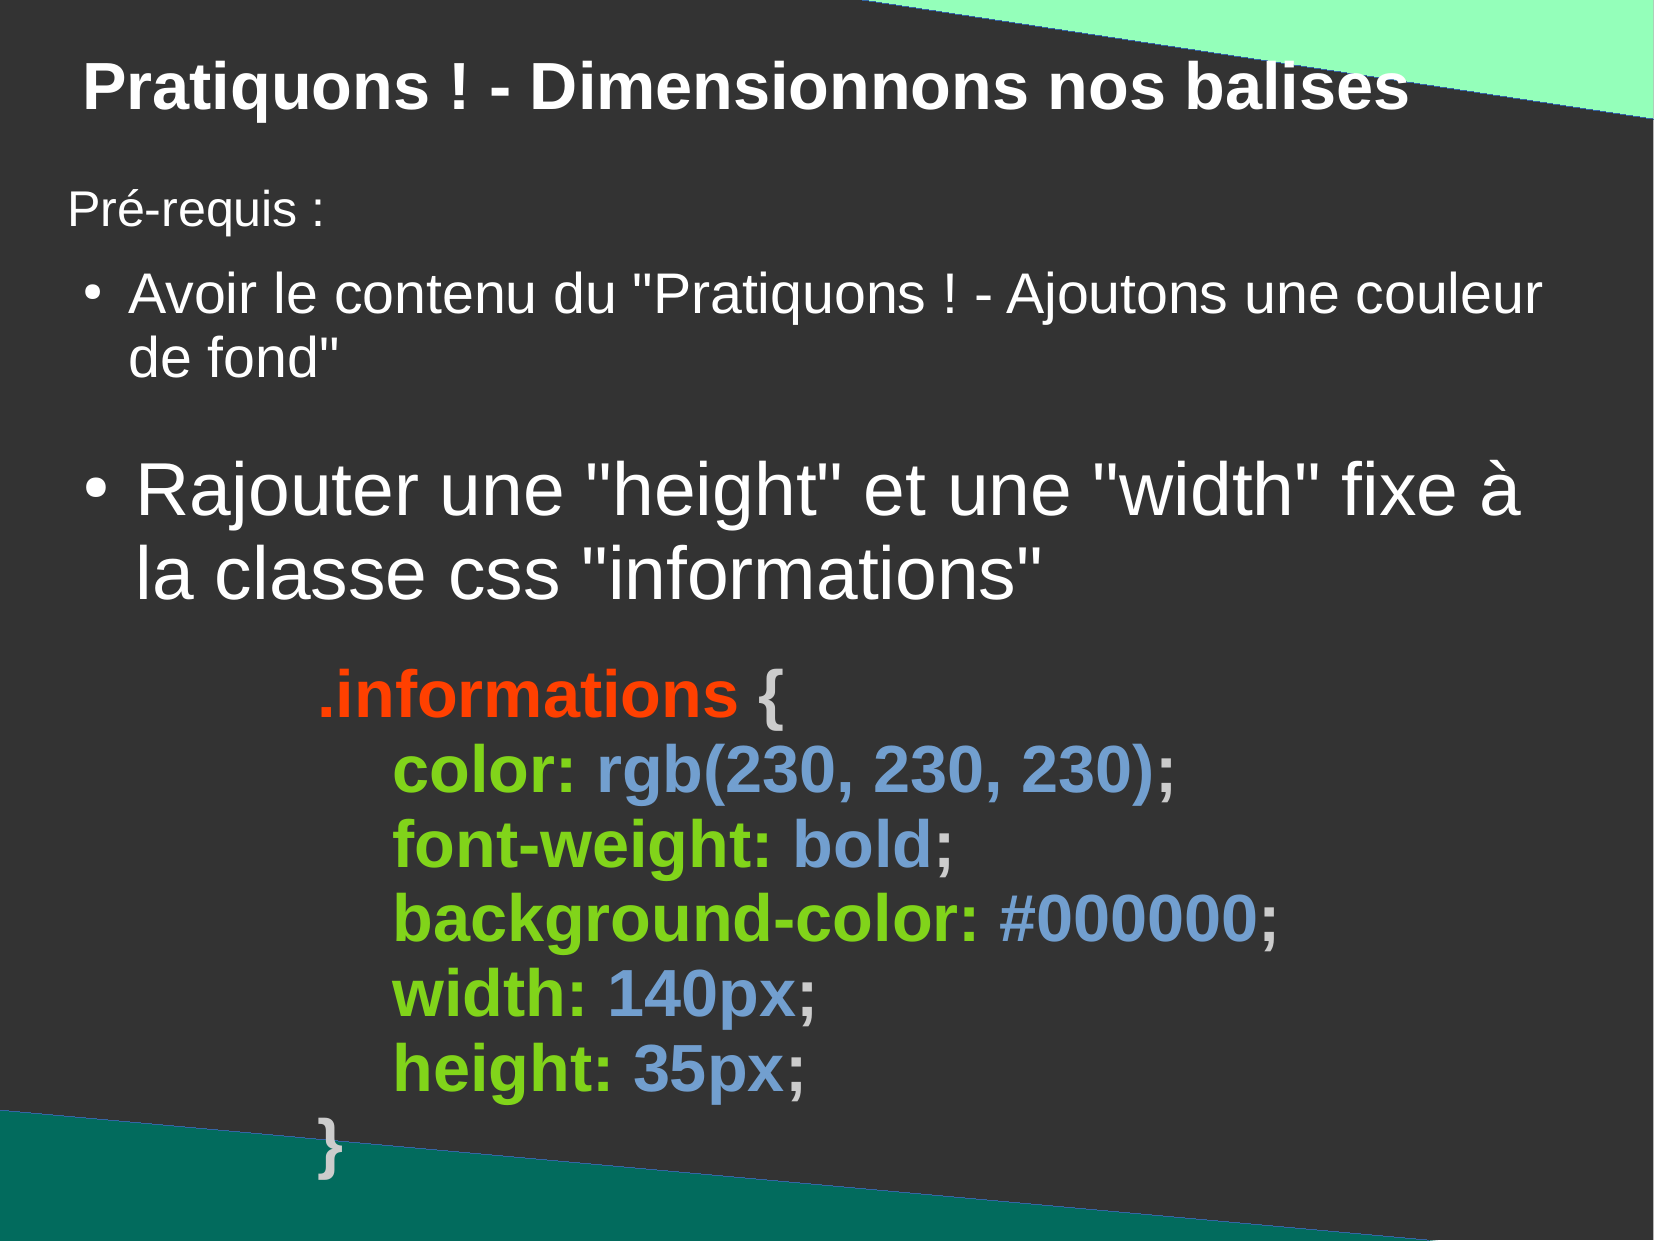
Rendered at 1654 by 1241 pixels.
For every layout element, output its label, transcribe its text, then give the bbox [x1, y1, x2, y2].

text_box .informations { color: rgb(230, 230, 230); font-weight: bold; background-color: #000000; width: 140px; height: 35px; } [302, 649, 1351, 1188]
text_box [862, 0, 1654, 120]
list Rajouter une "height" et une "width" fixe à la classe css "informations" [64, 447, 1589, 626]
title Pratiquons ! - Dimensionnons nos balises [82, 49, 1571, 152]
list Pré-requis : Avoir le contenu du "Pratiquons ! - Ajoutons une couleur de fond" [67, 180, 1607, 390]
